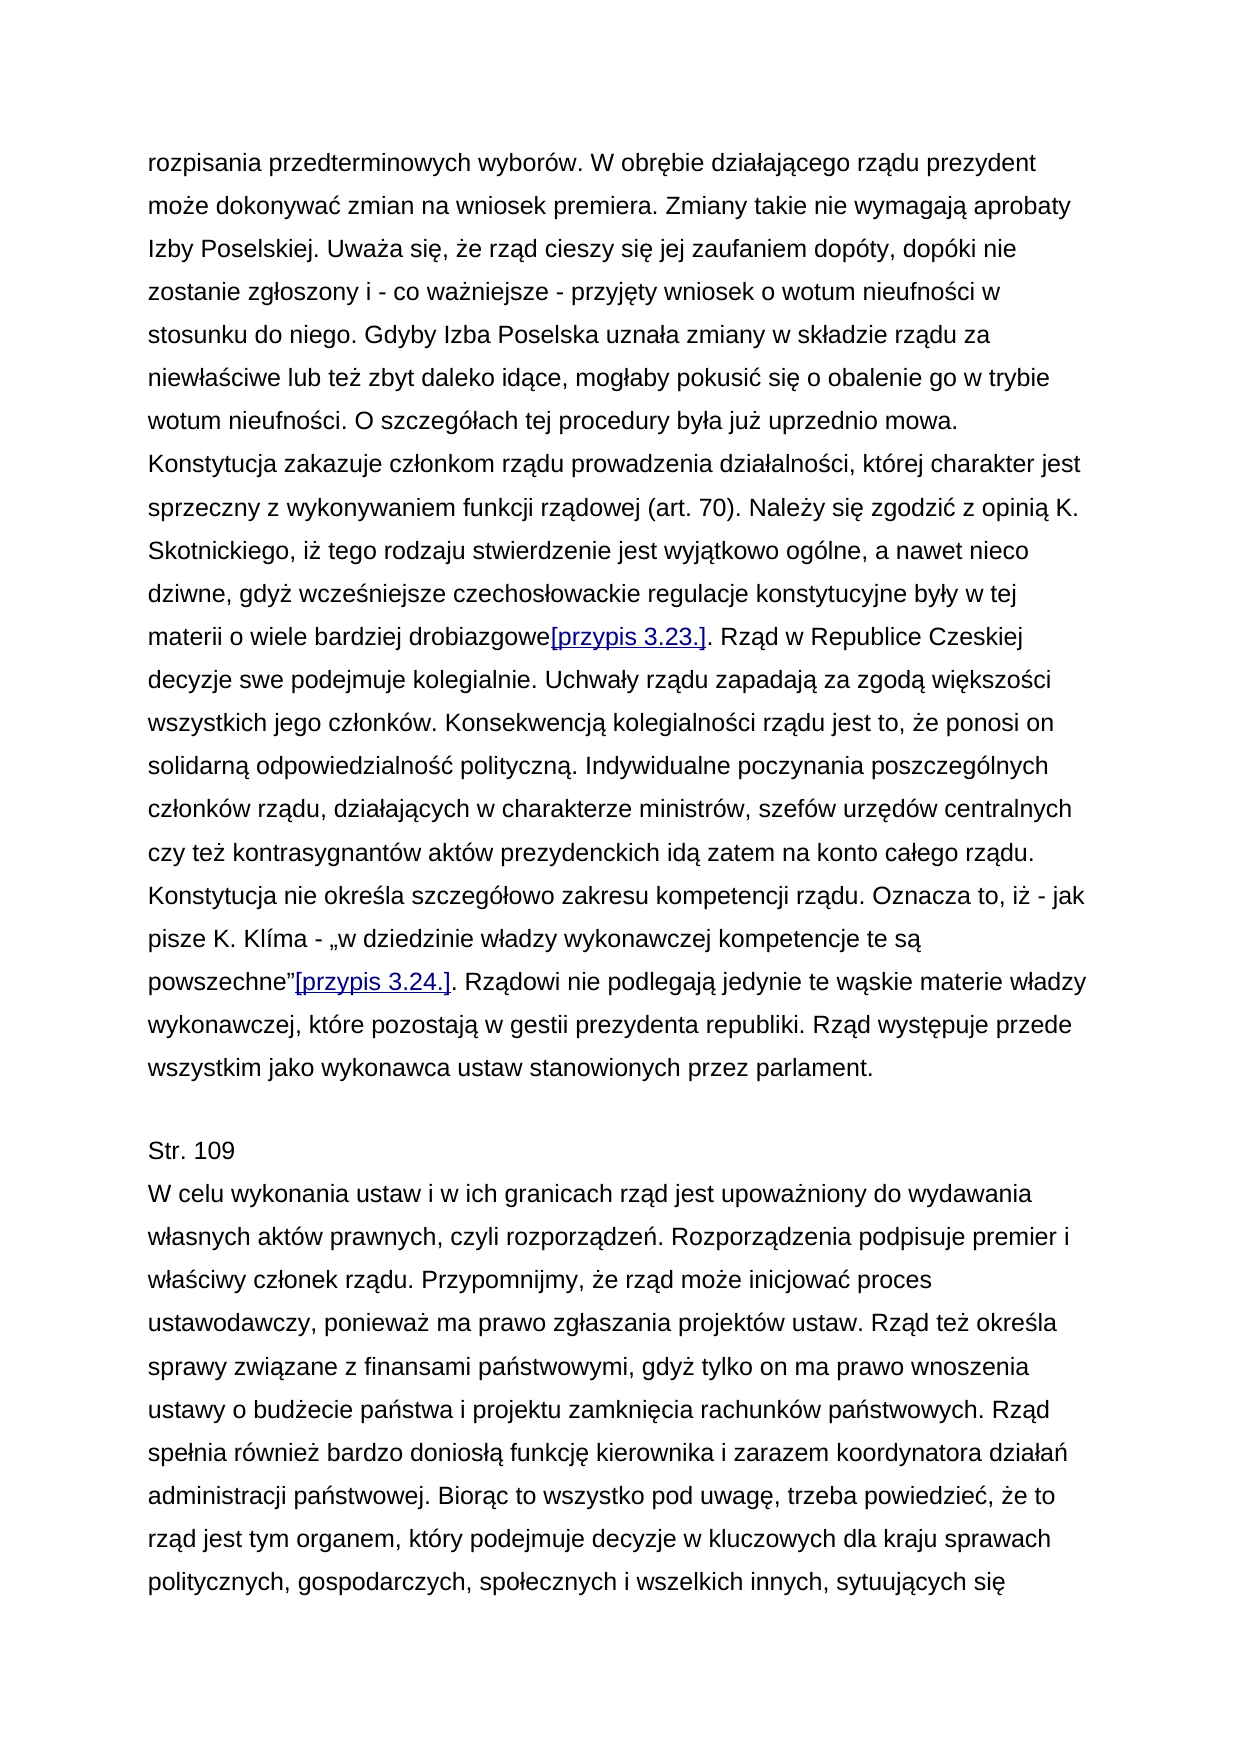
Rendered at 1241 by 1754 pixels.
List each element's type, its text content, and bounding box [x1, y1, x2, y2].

text Konstytucja nie określa szczegółowo zakresu kompetencji rządu. Oznacza to, iż - jak pisze K. Klíma - „w dziedzinie władzy wykonawczej kompetencje te są powszechne”[przypis 3.24.]. Rządowi nie podlegają jedynie te wąskie materie władzy wykonawczej, które pozostają w gestii prezydenta republiki. Rząd występuje przede wszystkim jako wykonawca ustaw stanowionych przez parlament. [148, 881, 1093, 1082]
text W celu wykonania ustaw i w ich granicach rząd jest upoważniony do wydawania własnych aktów prawnych, czyli rozporządzeń. Rozporządzenia podpisuje premier i właściwy członek rządu. Przypomnijmy, że rząd może inicjować proces ustawodawczy, ponieważ ma prawo zgłaszania projektów ustaw. Rząd też określa sprawy związane z finansami państwowymi, gdyż tylko on ma prawo wnoszenia ustawy o budżecie państwa i projektu zamknięcia rachunków państwowych. Rząd spełnia również bardzo doniosłą funkcję kierownika i zarazem koordynatora działań administracji państwowej. Biorąc to wszystko pod uwagę, trzeba powiedzieć, że to rząd jest tym organem, który podejmuje decyzje w kluczowych dla kraju sprawach politycznych, gospodarczych, społecznych i wszelkich innych, sytuujących się [148, 1179, 1093, 1596]
text Str. 109 [148, 1136, 1093, 1164]
text Konstytucja zakazuje członkom rządu prowadzenia działalności, której charakter jest sprzeczny z wykonywaniem funkcji rządowej (art. 70). Należy się zgodzić z opinią K. Skotnickiego, iż tego rodzaju stwierdzenie jest wyjątkowo ogólne, a nawet nieco dziwne, gdyż wcześniejsze czechosłowackie regulacje konstytucyjne były w tej materii o wiele bardziej drobiazgowe[przypis 3.23.]. Rząd w Republice Czeskiej decyzje swe podejmuje kolegialnie. Uchwały rządu zapadają za zgodą większości wszystkich jego członków. Konsekwencją kolegialności rządu jest to, że ponosi on solidarną odpowiedzialność polityczną. Indywidualne poczynania poszczególnych członków rządu, działających w charakterze ministrów, szefów urzędów centralnych czy też kontrasygnantów aktów prezydenckich idą zatem na konto całego rządu. [148, 449, 1093, 866]
text rozpisania przedterminowych wyborów. W obrębie działającego rządu prezydent może dokonywać zmian na wniosek premiera. Zmiany takie nie wymagają aprobaty Izby Poselskiej. Uważa się, że rząd cieszy się jej zaufaniem dopóty, dopóki nie zostanie zgłoszony i - co ważniejsze - przyjęty wniosek o wotum nieufności w stosunku do niego. Gdyby Izba Poselska uznała zmiany w składzie rządu za niewłaściwe lub też zbyt daleko idące, mogłaby pokusić się o obalenie go w trybie wotum nieufności. O szczegółach tej procedury była już uprzednio mowa. [148, 148, 1093, 435]
